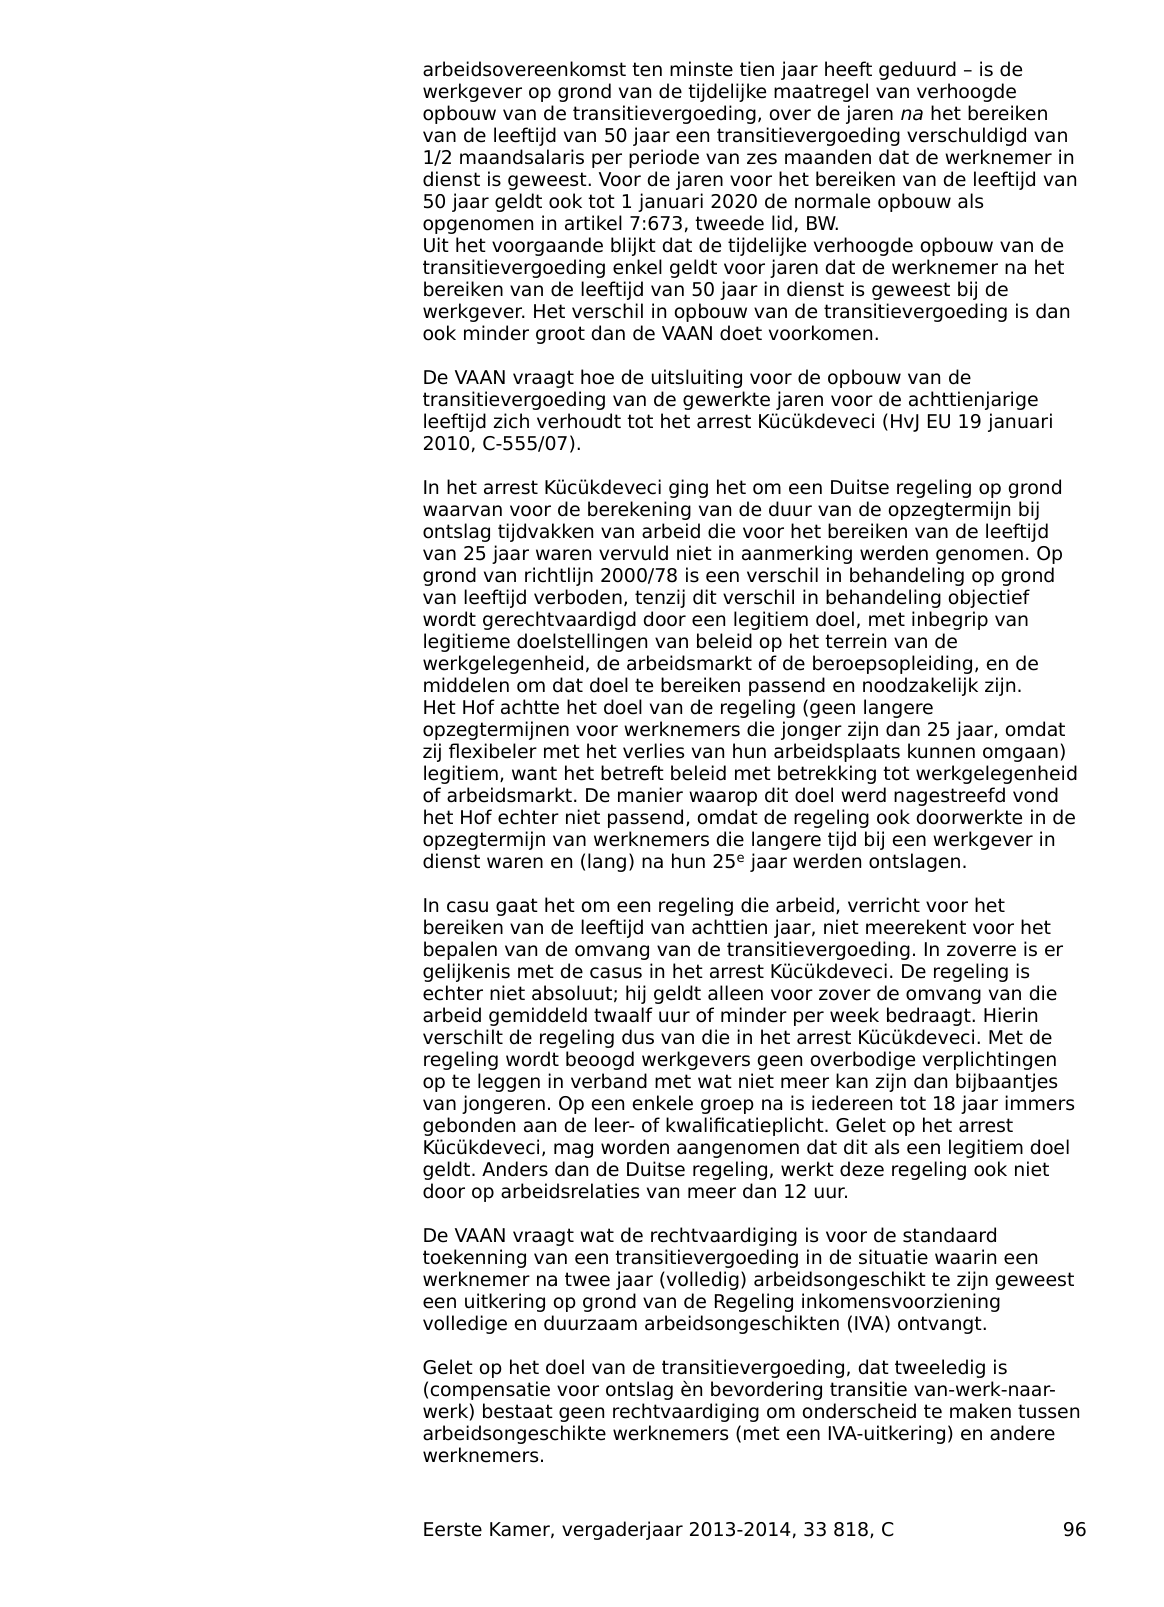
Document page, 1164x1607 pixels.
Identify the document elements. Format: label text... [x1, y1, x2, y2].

text De VAAN vraagt wat de rechtvaardiging is voor de standaard toekenning van een transitievergoeding in de situatie waarin een werknemer na twee jaar (volledig) arbeidsongeschikt te zijn geweest een uitkering op grond van de Regeling inkomensvoorziening volledige en duurzaam arbeidsongeschikten (IVA) ontvangt. [422, 1225, 1087, 1335]
text Gelet op het doel van de transitievergoeding, dat tweeledig is (compensatie voor ontslag èn bevordering transitie van-werk-naar-werk) bestaat geen rechtvaardiging om onderscheid te maken tussen arbeidsongeschikte werknemers (met een IVA-uitkering) en andere werknemers. [422, 1357, 1087, 1467]
text Uit het voorgaande blijkt dat de tijdelijke verhoogde opbouw van de transitievergoeding enkel geldt voor jaren dat de werknemer na het bereiken van de leeftijd van 50 jaar in dienst is geweest bij de werkgever. Het verschil in opbouw van de transitievergoeding is dan ook minder groot dan de VAAN doet voorkomen. [422, 235, 1087, 345]
text In casu gaat het om een regeling die arbeid, verricht voor het bereiken van de leeftijd van achttien jaar, niet meerekent voor het bepalen van de omvang van de transitievergoeding. In zoverre is er gelijkenis met de casus in het arrest Kücükdeveci. De regeling is echter niet absoluut; hij geldt alleen voor zover de omvang van die arbeid gemiddeld twaalf uur of minder per week bedraagt. Hierin verschilt de regeling dus van die in het arrest Kücükdeveci. Met de regeling wordt beoogd werkgevers geen overbodige verplichtingen op te leggen in verband met wat niet meer kan zijn dan bijbaantjes van jongeren. Op een enkele groep na is iedereen tot 18 jaar immers gebonden aan de leer- of kwalificatieplicht. Gelet op het arrest Kücükdeveci, mag worden aangenomen dat dit als een legitiem doel geldt. Anders dan de Duitse regeling, werkt deze regeling ook niet door op arbeidsrelaties van meer dan 12 uur. [422, 895, 1087, 1203]
text arbeidsovereenkomst ten minste tien jaar heeft geduurd – is de werkgever op grond van de tijdelijke maatregel van verhoogde opbouw van de transitievergoeding, over de jaren na het bereiken van de leeftijd van 50 jaar een transitievergoeding verschuldigd van 1/2 maandsalaris per periode van zes maanden dat de werknemer in dienst is geweest. Voor de jaren voor het bereiken van de leeftijd van 50 jaar geldt ook tot 1 januari 2020 de normale opbouw als opgenomen in artikel 7:673, tweede lid, BW. [422, 59, 1087, 235]
text De VAAN vraagt hoe de uitsluiting voor de opbouw van de transitievergoeding van de gewerkte jaren voor de achttienjarige leeftijd zich verhoudt tot het arrest Kücükdeveci (HvJ EU 19 januari 2010, C-555/07). [422, 367, 1087, 455]
text Het Hof achtte het doel van de regeling (geen langere opzegtermijnen voor werknemers die jonger zijn dan 25 jaar, omdat zij flexibeler met het verlies van hun arbeidsplaats kunnen omgaan) legitiem, want het betreft beleid met betrekking tot werkgelegenheid of arbeidsmarkt. De manier waarop dit doel werd nagestreefd vond het Hof echter niet passend, omdat de regeling ook doorwerkte in de opzegtermijn van werknemers die langere tijd bij een werkgever in dienst waren en (lang) na hun 25e jaar werden ontslagen. [422, 697, 1087, 873]
text In het arrest Kücükdeveci ging het om een Duitse regeling op grond waarvan voor de berekening van de duur van de opzegtermijn bij ontslag tijdvakken van arbeid die voor het bereiken van de leeftijd van 25 jaar waren vervuld niet in aanmerking werden genomen. Op grond van richtlijn 2000/78 is een verschil in behandeling op grond van leeftijd verboden, tenzij dit verschil in behandeling objectief wordt gerechtvaardigd door een legitiem doel, met inbegrip van legitieme doelstellingen van beleid op het terrein van de werkgelegenheid, de arbeidsmarkt of de beroepsopleiding, en de middelen om dat doel te bereiken passend en noodzakelijk zijn. [422, 477, 1087, 697]
